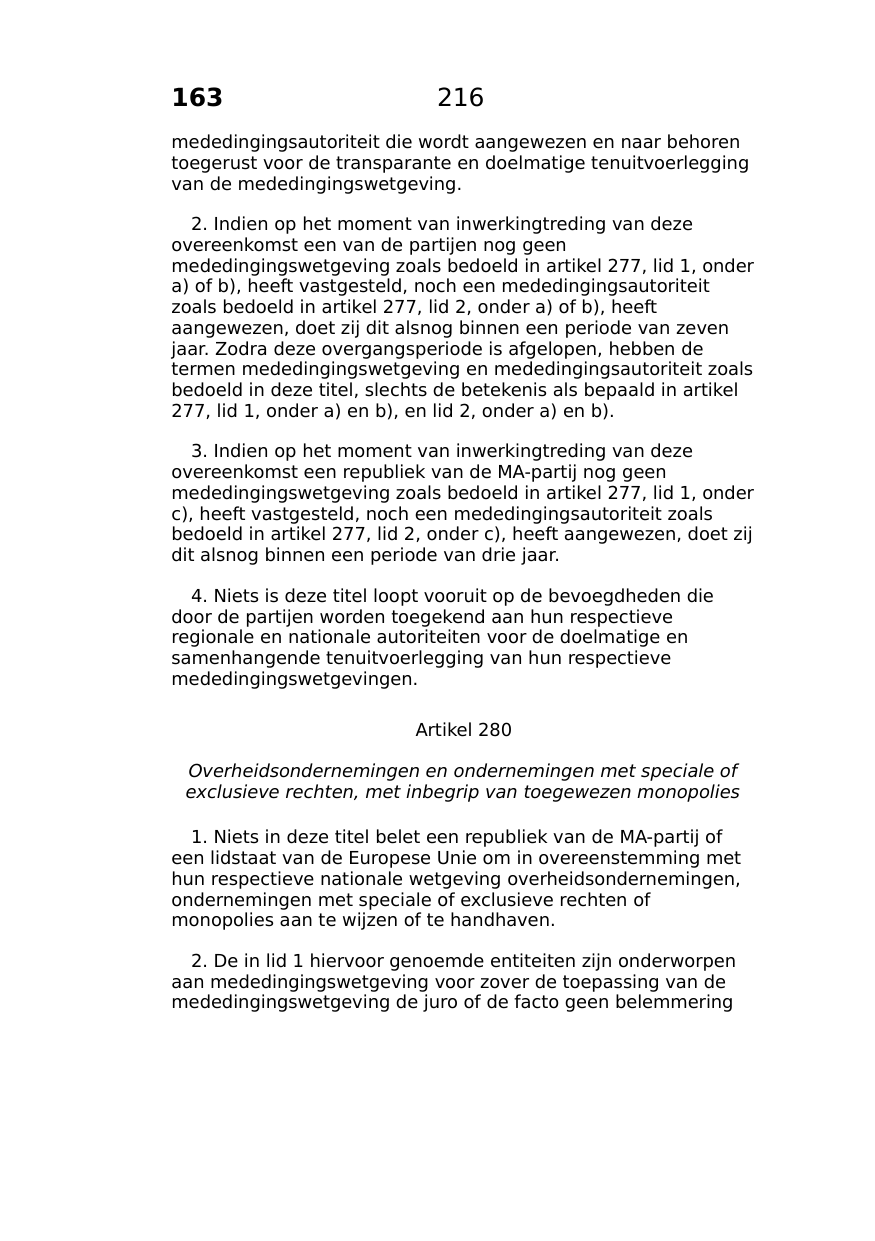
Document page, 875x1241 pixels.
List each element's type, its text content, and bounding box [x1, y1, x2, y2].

text 3. Indien op het moment van inwerkingtreding van deze overeenkomst een republiek van de MA-partij nog geen mededingingswetgeving zoals bedoeld in artikel 277, lid 1, onder c), heeft vastgesteld, noch een mededingingsautoriteit zoals bedoeld in artikel 277, lid 2, onder c), heeft aangewezen, doet zij dit alsnog binnen een periode van drie jaar. [171, 441, 756, 566]
subtitle Artikel 280 Overheidsondernemingen en ondernemingen met speciale of exclusieve rechten, met inbegrip van toegewezen monopolies [171, 719, 756, 802]
text 2. Indien op het moment van inwerkingtreding van deze overeenkomst een van de partijen nog geen mededingingswetgeving zoals bedoeld in artikel 277, lid 1, onder a) of b), heeft vastgesteld, noch een mededingingsautoriteit zoals bedoeld in artikel 277, lid 2, onder a) of b), heeft aangewezen, doet zij dit alsnog binnen een periode van zeven jaar. Zodra deze overgangsperiode is afgelopen, hebben de termen mededingingswetgeving en mededingingsautoriteit zoals bedoeld in deze titel, slechts de betekenis als bepaald in artikel 277, lid 1, onder a) en b), en lid 2, onder a) en b). [171, 214, 756, 421]
text 1. Niets in deze titel belet een republiek van de MA-partij of een lidstaat van de Europese Unie om in overeenstemming met hun respectieve nationale wetgeving overheidsondernemingen, ondernemingen met speciale of exclusieve rechten of monopolies aan te wijzen of te handhaven. [171, 827, 756, 931]
text 4. Niets is deze titel loopt vooruit op de bevoegdheden die door de partijen worden toegekend aan hun respectieve regionale en nationale autoriteiten voor de doelmatige en samenhangende tenuitvoerlegging van hun respectieve mededingingswetgevingen. [171, 586, 756, 689]
text 2. De in lid 1 hiervoor genoemde entiteiten zijn onderworpen aan mededingingswetgeving voor zover de toepassing van de mededingingswetgeving de juro of de facto geen belemmering [171, 951, 756, 1013]
text mededingingsautoriteit die wordt aangewezen en naar behoren toegerust voor de transparante en doelmatige tenuitvoerlegging van de mededingingswetgeving. [171, 132, 756, 194]
